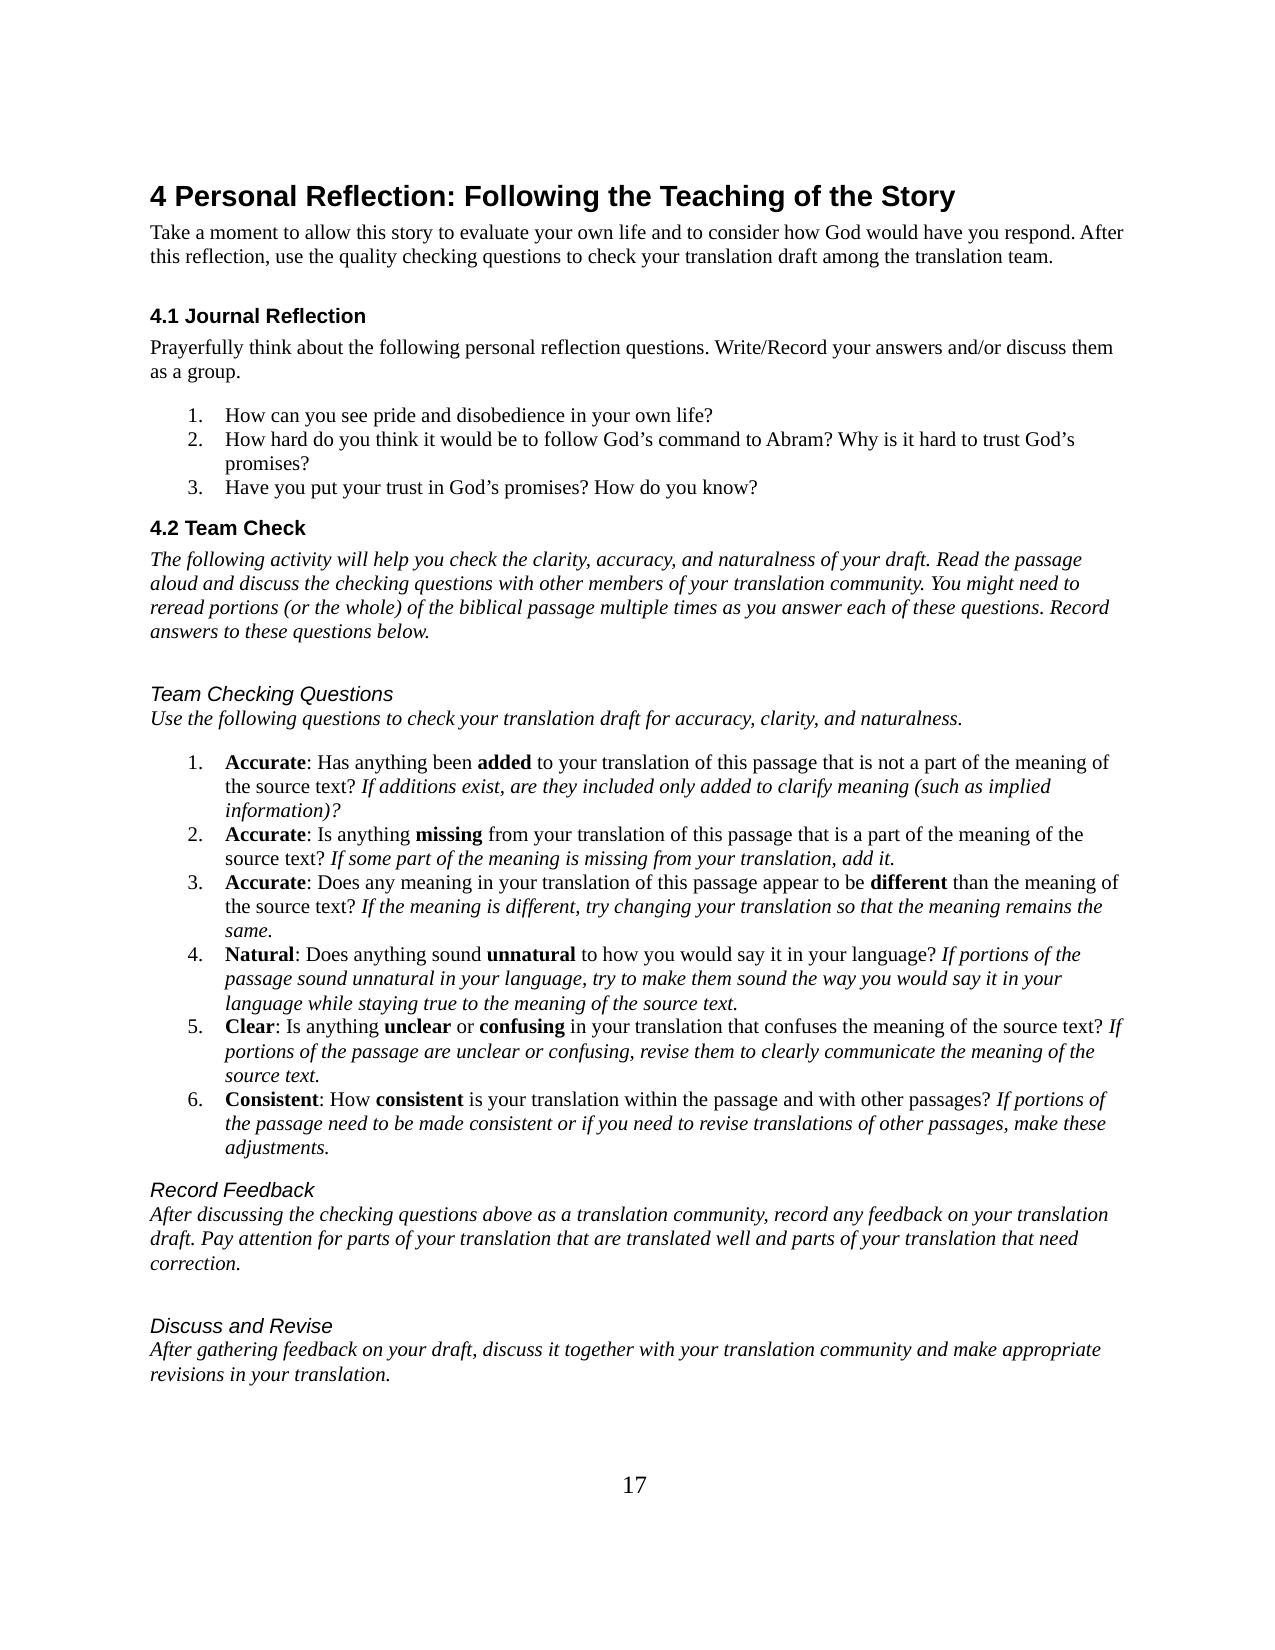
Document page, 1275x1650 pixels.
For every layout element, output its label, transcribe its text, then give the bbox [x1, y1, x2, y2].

list Clear: Is anything unclear or confusing in your translation that confuses the meaning of the source text? If portions of the passage are unclear or confusing, revise them to clearly communicate the meaning of the source text. [187, 1014, 1125, 1087]
subtitle Team Checking Questions [150, 682, 1125, 706]
subtitle Discuss and Revise [150, 1313, 1125, 1337]
text After gathering feedback on your draft, discuss it together with your translation community and make appropriate revisions in your translation. [150, 1337, 1125, 1386]
subtitle 4 Personal Reflection: Following the Teaching of the Story [150, 179, 1125, 212]
list Consistent: How consistent is your translation within the passage and with other passages? If portions of the passage need to be made consistent or if you need to revise translations of other passages, make these adjustments. [187, 1087, 1125, 1159]
list How can you see pride and disobedience in your own life? [187, 403, 1125, 427]
list Accurate: Has anything been added to your translation of this passage that is not a part of the meaning of the source text? If additions exist, are they included only added to clarify meaning (such as implied information)? [187, 750, 1125, 822]
list Accurate: Does any meaning in your translation of this passage appear to be different than the meaning of the source text? If the meaning is different, try changing your translation so that the meaning remains the same. [187, 870, 1125, 942]
subtitle 4.2 Team Check [150, 516, 1125, 539]
subtitle 4.1 Journal Reflection [150, 304, 1125, 328]
text Prayerfully think about the following personal reflection questions. Write/Record your answers and/or discuss them as a group. [150, 335, 1125, 383]
text Use the following questions to check your translation draft for accuracy, clarity, and naturalness. [150, 706, 1125, 730]
text After discussing the checking questions above as a translation community, record any feedback on your translation draft. Pay attention for parts of your translation that are translated well and parts of your translation that need correction. [150, 1202, 1125, 1274]
subtitle Record Feedback [150, 1178, 1125, 1202]
text Take a moment to allow this story to evaluate your own life and to consider how God would have you respond. After this reflection, use the quality checking questions to check your translation draft among the translation team. [150, 220, 1125, 268]
list Natural: Does anything sound unnatural to how you would say it in your language? If portions of the passage sound unnatural in your language, try to make them sound the way you would say it in your language while staying true to the meaning of the source text. [187, 942, 1125, 1014]
text The following activity will help you check the clarity, accuracy, and naturalness of your draft. Read the passage aloud and discuss the checking questions with other members of your translation community. You might need to reread portions (or the whole) of the biblical passage multiple times as you answer each of these questions. Record answers to these questions below. [150, 547, 1125, 643]
list Have you put your trust in God’s promises? How do you know? [187, 475, 1125, 499]
list Accurate: Is anything missing from your translation of this passage that is a part of the meaning of the source text? If some part of the meaning is missing from your translation, add it. [187, 822, 1125, 870]
list How hard do you think it would be to follow God’s command to Abram? Why is it hard to trust God’s promises? [187, 427, 1125, 475]
